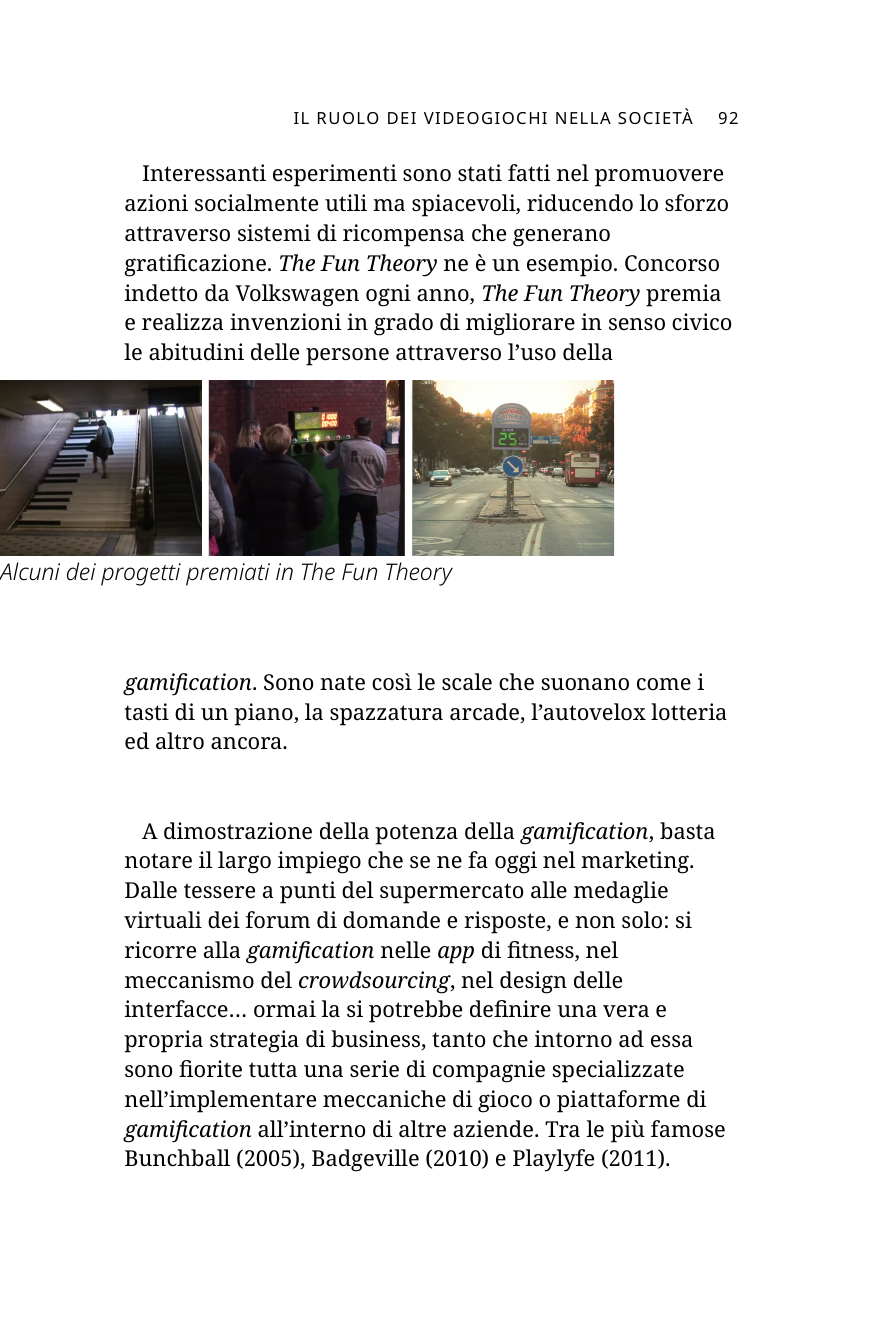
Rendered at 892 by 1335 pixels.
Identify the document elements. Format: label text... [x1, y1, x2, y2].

text Interessanti esperimenti sono stati fatti nel promuovere azioni socialmente utili ma spiacevoli, riducendo lo sforzo attraverso sistemi di ricompensa che generano gratificazione. The Fun Theory ne è un esempio. Concorso indetto da Volkswagen ogni anno, The Fun Theory premia e realizza invenzioni in grado di migliorare in senso civico le abitudini delle persone attraverso l’uso della [0, 158, 892, 381]
text A dimostrazione della potenza della gamification, basta notare il largo impiego che se ne fa oggi nel marketing. Dalle tessere a punti del supermercato alle medaglie virtuali dei forum di domande e risposte, e non solo: si ricorre alla gamification nelle app di fitness, nel meccanismo del crowdsourcing, nel design delle interfacce… ormai la si potrebbe definire una vera e propria strategia di business, tanto che intorno ad essa sono fiorite tutta una serie di compagnie specializzate nell’implementare meccaniche di gioco o piattaforme di gamification all’interno di altre aziende. Tra le più famose Bunchball (2005), Badgeville (2010) e Playlyfe (2011). [124, 816, 738, 1173]
text Alcuni dei progetti premiati in The Fun Theory [0, 556, 892, 587]
picture [0, 380, 615, 556]
text gamification. Sono nate così le scale che suonano come i tasti di un piano, la spazzatura arcade, l’autovelox lotteria ed altro ancora. [0, 587, 892, 756]
